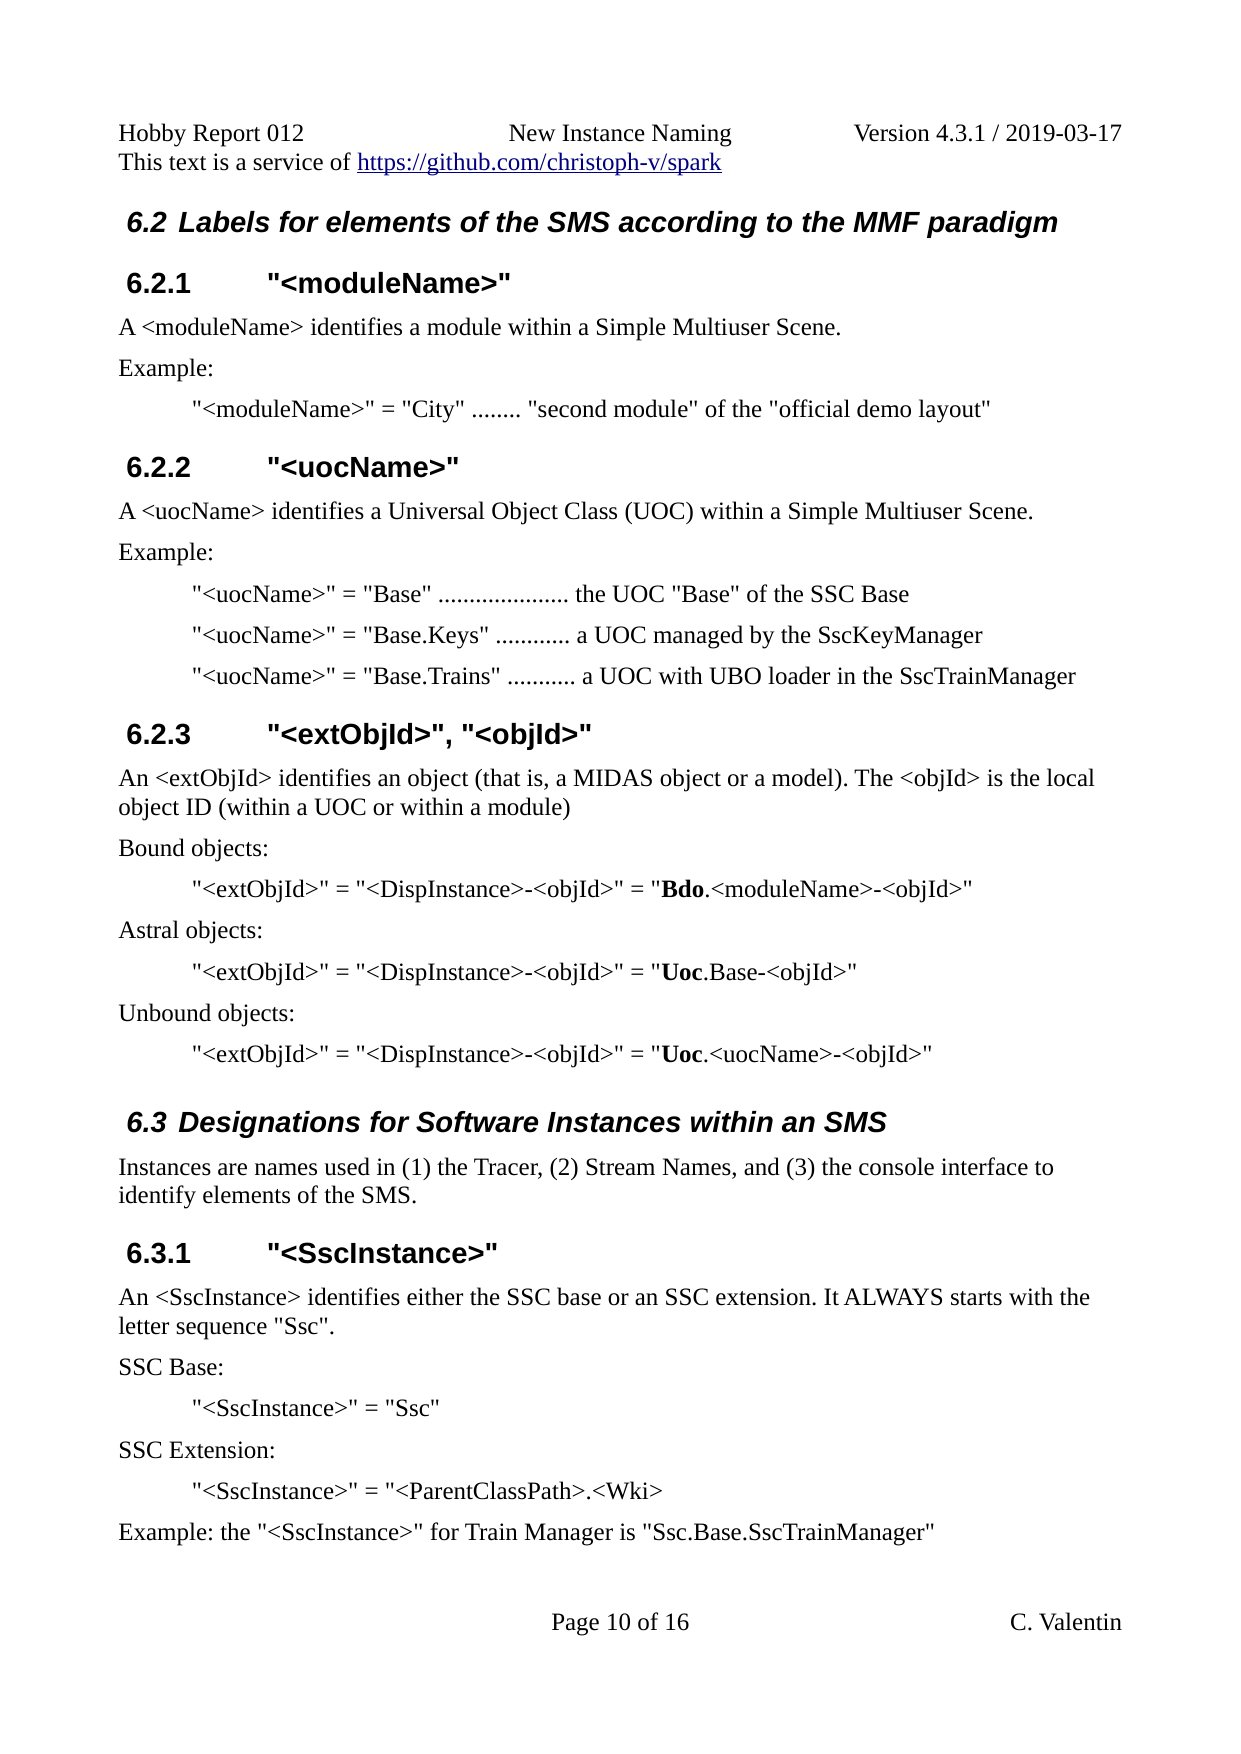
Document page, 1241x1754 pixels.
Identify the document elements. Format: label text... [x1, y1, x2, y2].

text Bound objects: [118, 833, 1122, 862]
text Astral objects: [118, 916, 1122, 944]
text "<SscInstance>" = "Ssc" [192, 1393, 1122, 1422]
text "<uocName>" = "Base" ..................... the UOC "Base" of the SSC Base [192, 579, 1122, 607]
text "<uocName>" = "Base.Keys" ............ a UOC managed by the SscKeyManager [192, 620, 1122, 649]
subtitle Labels for elements of the SMS according to the MMF paradigm [118, 205, 1122, 239]
text An <extObjId> identifies an object (that is, a MIDAS object or a model). The <objId> is the local object ID (within a UOC or within a module) [118, 763, 1122, 821]
text Example: [118, 537, 1122, 566]
text Example: [118, 353, 1122, 382]
text "<extObjId>" = "<DispInstance>-<objId>" = "Bdo.<moduleName>-<objId>" [192, 874, 1122, 903]
text Example: the "<SscInstance>" for Train Manager is "Ssc.Base.SscTrainManager" [118, 1517, 1122, 1546]
text SSC Base: [118, 1352, 1122, 1381]
text Instances are names used in (1) the Tracer, (2) Stream Names, and (3) the console interface to identify elements of the SMS. [118, 1152, 1122, 1209]
subtitle "<moduleName>" [118, 266, 1122, 299]
subtitle Designations for Software Instances within an SMS [118, 1106, 1122, 1139]
text A <moduleName> identifies a module within a Simple Multiuser Scene. [118, 312, 1122, 341]
subtitle "<extObjId>", "<objId>" [118, 717, 1122, 751]
text "<extObjId>" = "<DispInstance>-<objId>" = "Uoc.<uocName>-<objId>" [192, 1039, 1122, 1068]
text SSC Extension: [118, 1435, 1122, 1463]
text "<extObjId>" = "<DispInstance>-<objId>" = "Uoc.Base-<objId>" [192, 957, 1122, 986]
subtitle "<uocName>" [118, 450, 1122, 484]
text An <SscInstance> identifies either the SSC base or an SSC extension. It ALWAYS starts with the letter sequence "Ssc". [118, 1282, 1122, 1340]
subtitle "<SscInstance>" [118, 1236, 1122, 1270]
text A <uocName> identifies a Universal Object Class (UOC) within a Simple Multiuser Scene. [118, 496, 1122, 525]
text "<moduleName>" = "City" ........ "second module" of the "official demo layout" [192, 394, 1122, 423]
text Unbound objects: [118, 998, 1122, 1027]
text "<SscInstance>" = "<ParentClassPath>.<Wki> [192, 1476, 1122, 1505]
text "<uocName>" = "Base.Trains" ........... a UOC with UBO loader in the SscTrainManager [192, 661, 1122, 690]
